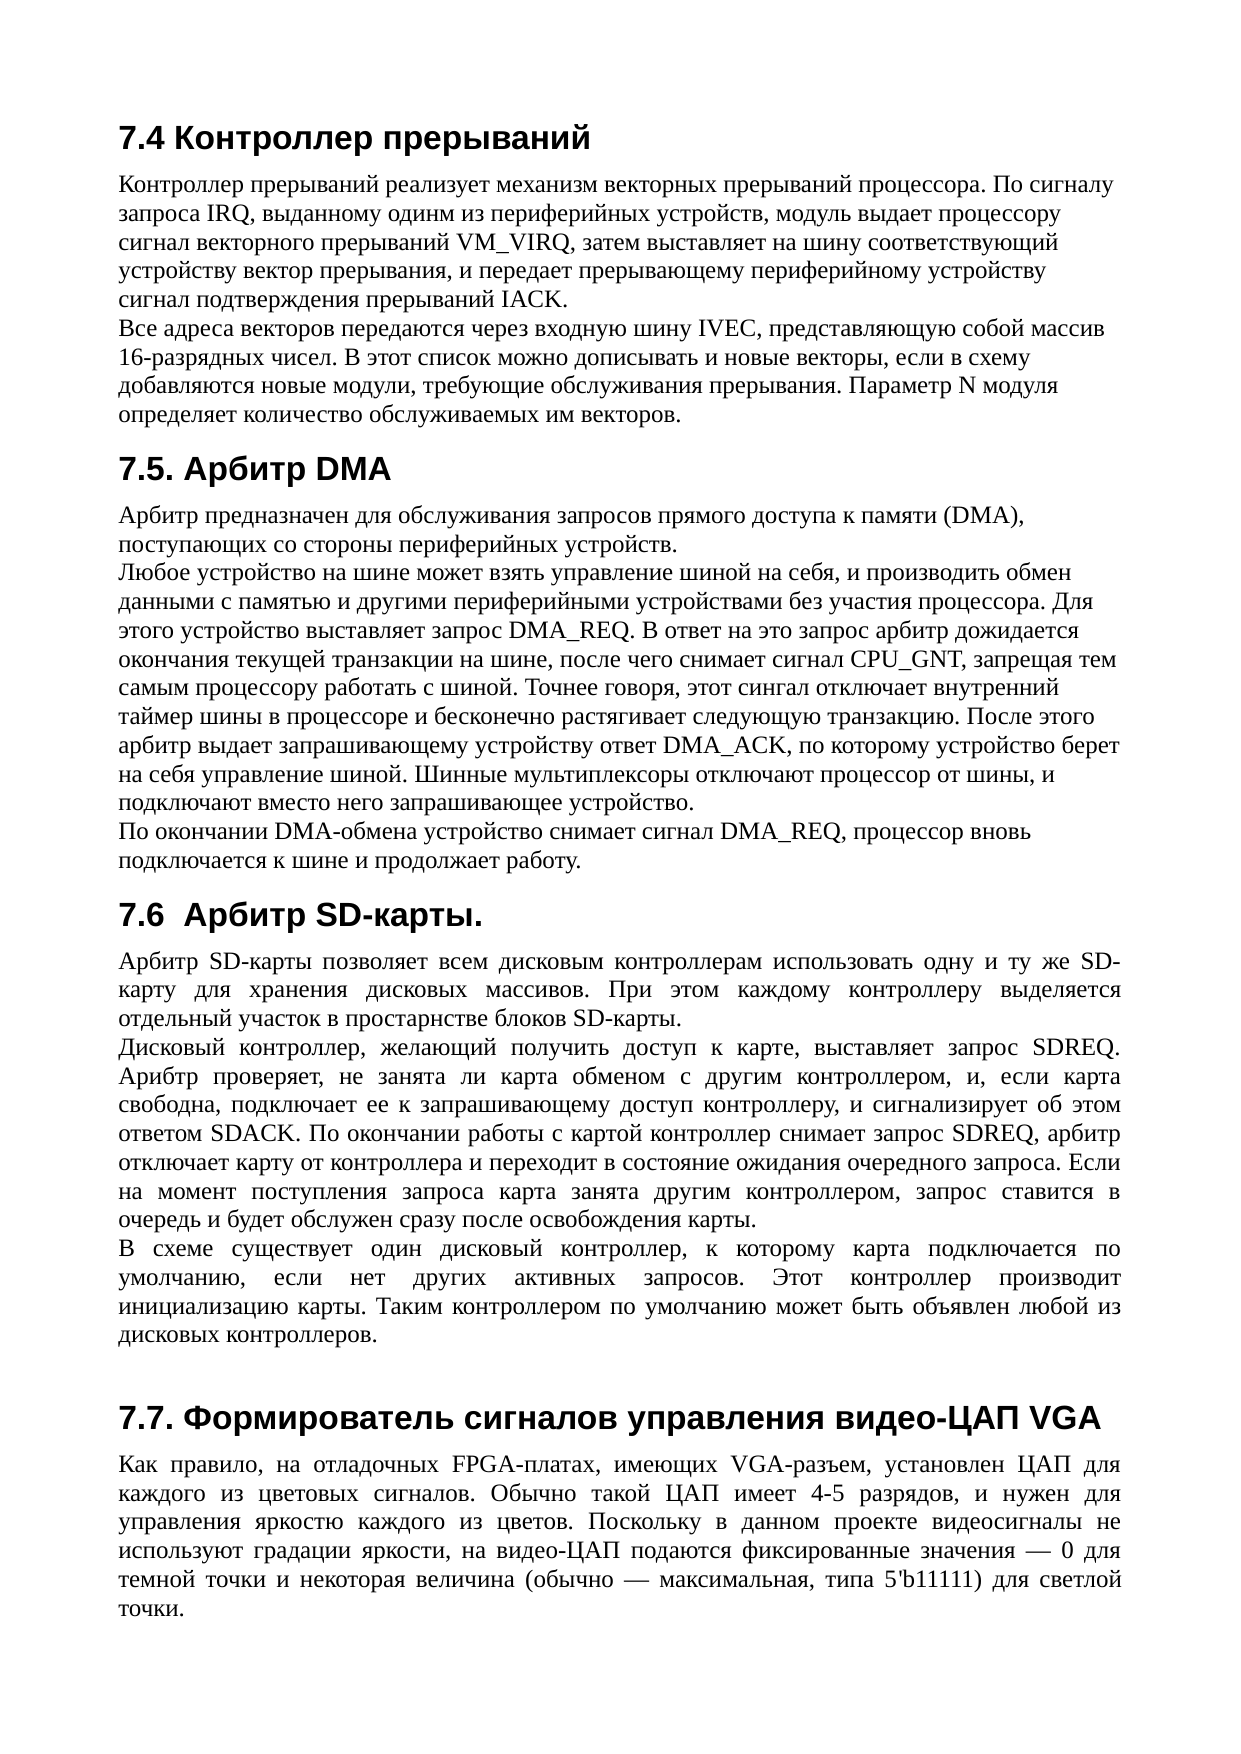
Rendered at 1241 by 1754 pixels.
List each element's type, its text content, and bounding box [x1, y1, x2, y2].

text Как правило, на отладочных FPGA-платах, имеющих VGA-разъем, установлен ЦАП для каждого из цветовых сигналов. Обычно такой ЦАП имеет 4-5 разрядов, и нужен для управления яркостю каждого из цветов. Поскольку в данном проекте видеосигналы не используют градации яркости, на видео-ЦАП подаются фиксированные значения — 0 для темной точки и некоторая величина (обычно — максимальная, типа 5'b11111) для светлой точки. [118, 1449, 1122, 1621]
subtitle 7.4 Контроллер прерываний [118, 118, 1122, 157]
text Все адреса векторов передаются через входную шину IVEC, представляющую собой массив 16-разрядных чисел. В этот список можно дописывать и новые векторы, если в схему добавляются новые модули, требующие обслуживания прерывания. Параметр N модуля определяет количество обслуживаемых им векторов. [118, 313, 1122, 428]
text Дисковый контроллер, желающий получить доступ к карте, выставляет запрос SDREQ. Арибтр проверяет, не занята ли карта обменом с другим контроллером, и, если карта свободна, подключает ее к запрашивающему доступ контроллеру, и сигнализирует об этом ответом SDACK. По окончании работы с картой контроллер снимает запрос SDREQ, арбитр отключает карту от контроллера и переходит в состояние ожидания очередного запроса. Если на момент поступления запроса карта занята другим контроллером, запрос ставится в очередь и будет обслужен сразу после освобождения карты. [118, 1032, 1122, 1233]
subtitle 7.5. Арбитр DMA [118, 449, 1122, 487]
text В схеме существует один дисковый контроллер, к которому карта подключается по умолчанию, если нет других активных запросов. Этот контроллер производит инициализацию карты. Таким контроллером по умолчанию может быть объявлен любой из дисковых контроллеров. [118, 1233, 1122, 1348]
text Арбитр SD-карты позволяет всем дисковым контроллерам использовать одну и ту же SD-карту для хранения дисковых массивов. При этом каждому контроллеру выделяется отдельный участок в простарнстве блоков SD-карты. [118, 946, 1122, 1032]
text Контроллер прерываний реализует механизм векторных прерываний процессора. По сигналу запроса IRQ, выданному одинм из периферийных устройств, модуль выдает процессору сигнал векторного прерываний VM_VIRQ, затем выставляет на шину соответствующий устройству вектор прерывания, и передает прерывающему периферийному устройству сигнал подтверждения прерываний IACK. [118, 169, 1122, 313]
subtitle 7.6 Арбитр SD-карты. [118, 894, 1122, 933]
subtitle 7.7. Формирователь сигналов управления видео-ЦАП VGA [118, 1398, 1122, 1436]
text По окончании DMA-обмена устройство снимает сигнал DMA_REQ, процессор вновь подключается к шине и продолжает работу. [118, 816, 1122, 874]
text Любое устройство на шине может взять управление шиной на себя, и производить обмен данными с памятью и другими периферийными устройствами без участия процессора. Для этого устройство выставляет запрос DMA_REQ. В ответ на это запрос арбитр дожидается окончания текущей транзакции на шине, после чего снимает сигнал CPU_GNT, запрещая тем самым процессору работать с шиной. Точнее говоря, этот сингал отключает внутренний таймер шины в процессоре и бесконечно растягивает следующую транзакцию. После этого арбитр выдает запрашивающему устройству ответ DMA_ACK, по которому устройство берет на себя управление шиной. Шинные мультиплексоры отключают процессор от шины, и подключают вместо него запрашивающее устройство. [118, 557, 1122, 816]
text Арбитр предназначен для обслуживания запросов прямого доступа к памяти (DMA), поступающих со стороны периферийных устройств. [118, 500, 1122, 557]
